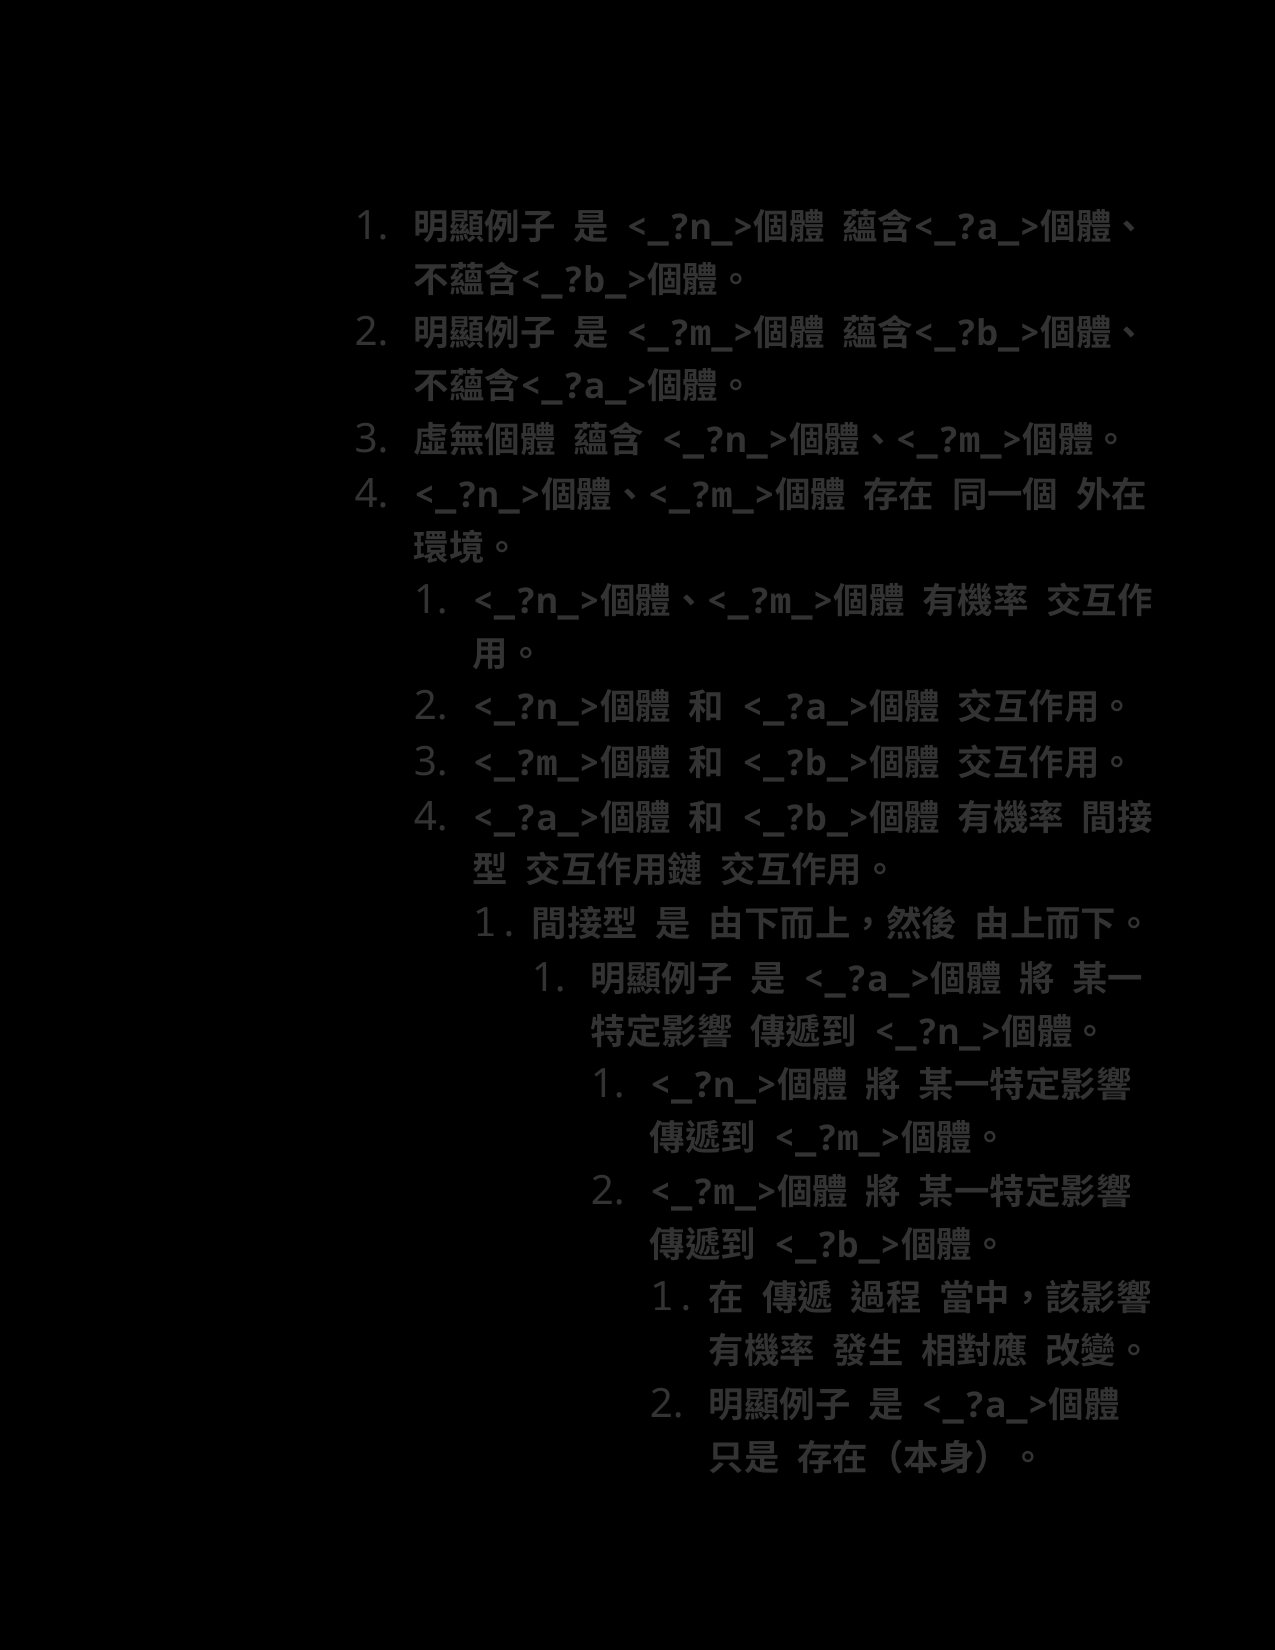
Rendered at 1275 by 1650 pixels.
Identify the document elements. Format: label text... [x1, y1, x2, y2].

list <_?a_>個體 和 <_?b_>個體 有機率 間接型 交互作用鏈 交互作用。 [413, 787, 1157, 893]
list <_?n_>個體、<_?m_>個體 存在 同一個 外在環境。 [354, 464, 1157, 570]
list <_?n_>個體、<_?m_>個體 有機率 交互作用。 [413, 570, 1157, 677]
list 間接型 是 由下而上，然後 由上而下。 [472, 893, 1157, 948]
list 明顯例子 是 <_?m_>個體 蘊含<_?b_>個體、不蘊含<_?a_>個體。 [354, 302, 1157, 409]
list <_?n_>個體 和 <_?a_>個體 交互作用。 [413, 677, 1157, 732]
list 明顯例子 是 <_?n_>個體 蘊含<_?a_>個體、不蘊含<_?b_>個體。 [354, 196, 1157, 302]
list 在 傳遞 過程 當中，該影響 有機率 發生 相對應 改變。 [649, 1268, 1157, 1374]
list 明顯例子 是 <_?a_>個體 只是 存在（本身）。 [649, 1374, 1157, 1480]
list 明顯例子 是 <_?a_>個體 將 某一特定影響 傳遞到 <_?n_>個體。 [532, 948, 1157, 1055]
list <_?m_>個體 將 某一特定影響 傳遞到 <_?b_>個體。 [591, 1161, 1157, 1268]
list <_?m_>個體 和 <_?b_>個體 交互作用。 [413, 732, 1157, 787]
list <_?n_>個體 將 某一特定影響 傳遞到 <_?m_>個體。 [591, 1055, 1157, 1161]
list 虛無個體 蘊含 <_?n_>個體、<_?m_>個體。 [354, 409, 1157, 464]
